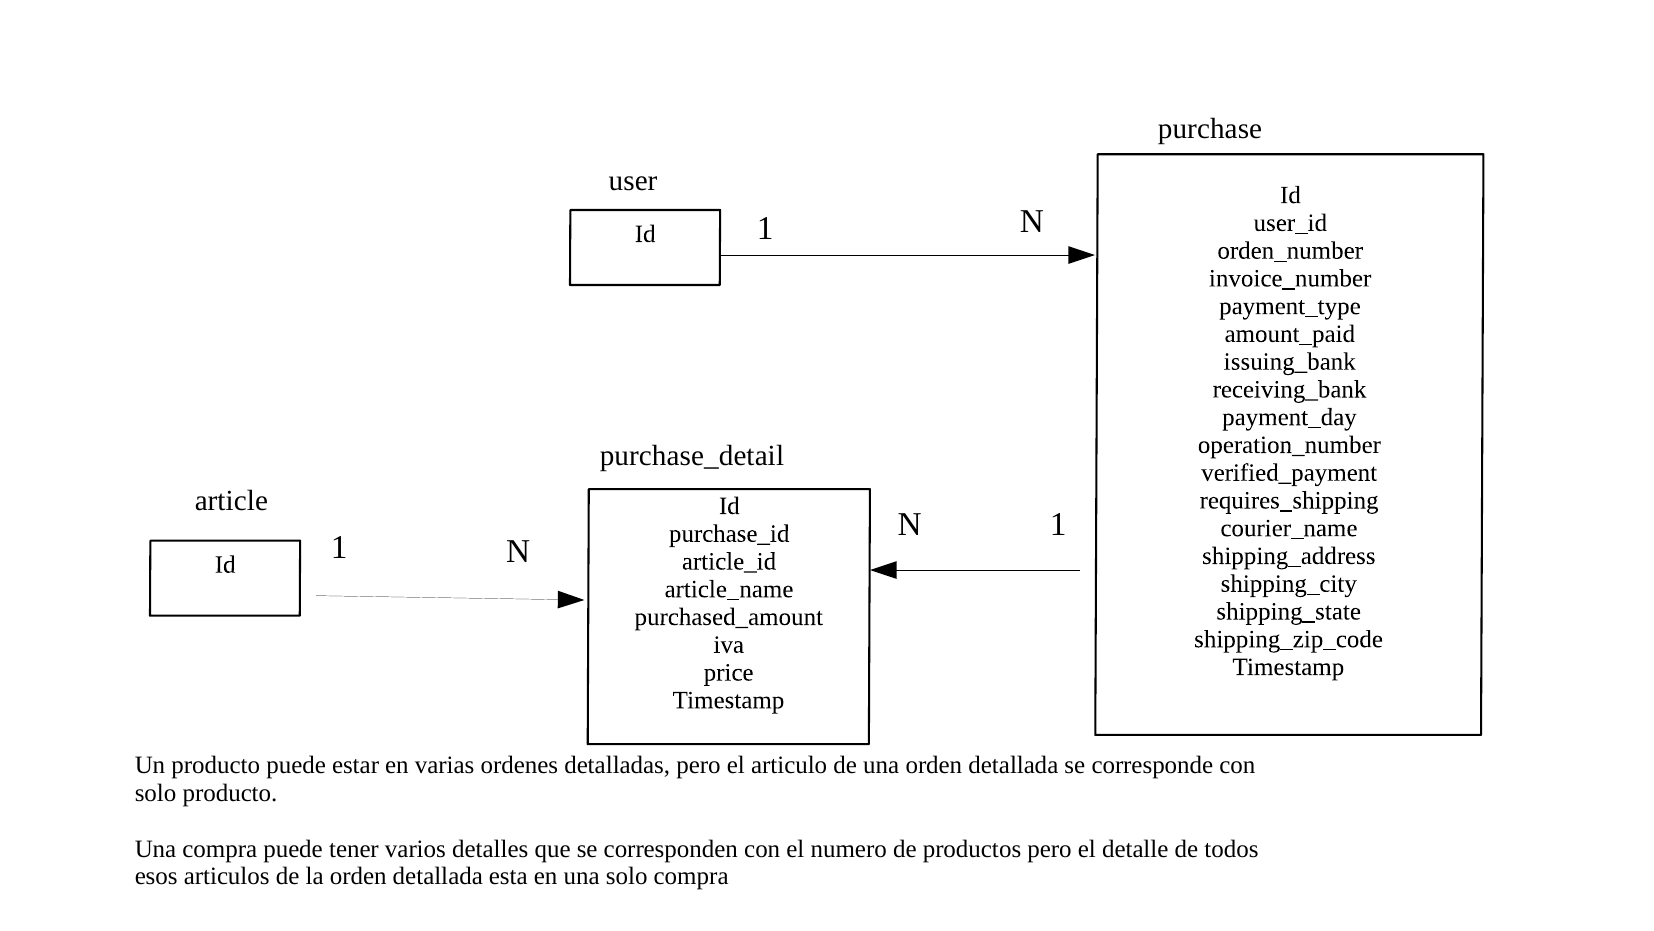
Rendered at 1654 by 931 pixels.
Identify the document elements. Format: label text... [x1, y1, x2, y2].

text_box Id user_id orden_number invoice_number payment_type amount_paid issuing_bank receiving_bank payment_day operation_number verified_payment requires_shipping courier_name shipping_address shipping_city shipping_state shipping_zip_code Timestamp [1095, 154, 1484, 735]
text_box 1 [742, 256, 803, 260]
text_box Id [150, 540, 301, 616]
text_box user [593, 157, 706, 206]
text_box Un producto puede estar en varias ordenes detalladas, pero el articulo de una orden detallada se corresponde con solo producto. Una compra puede tener varios detalles que se corresponden con el numero de productos pero el detalle de todos esos articulos de la orden detallada esta en una solo compra [120, 744, 1306, 899]
text_box purchase [1143, 105, 1456, 154]
text_box N [491, 525, 552, 582]
text_box N [1005, 195, 1066, 255]
text_box article [180, 477, 391, 526]
text_box purchase_detail [585, 432, 901, 481]
text_box N [882, 498, 943, 556]
text_box 1 [316, 521, 377, 578]
text_box Id [570, 210, 721, 286]
text_box 1 [742, 202, 803, 255]
text_box Id purchase_id article_id article_name purchased_amount iva price Timestamp [587, 489, 870, 744]
text_box 1 [1035, 498, 1096, 556]
